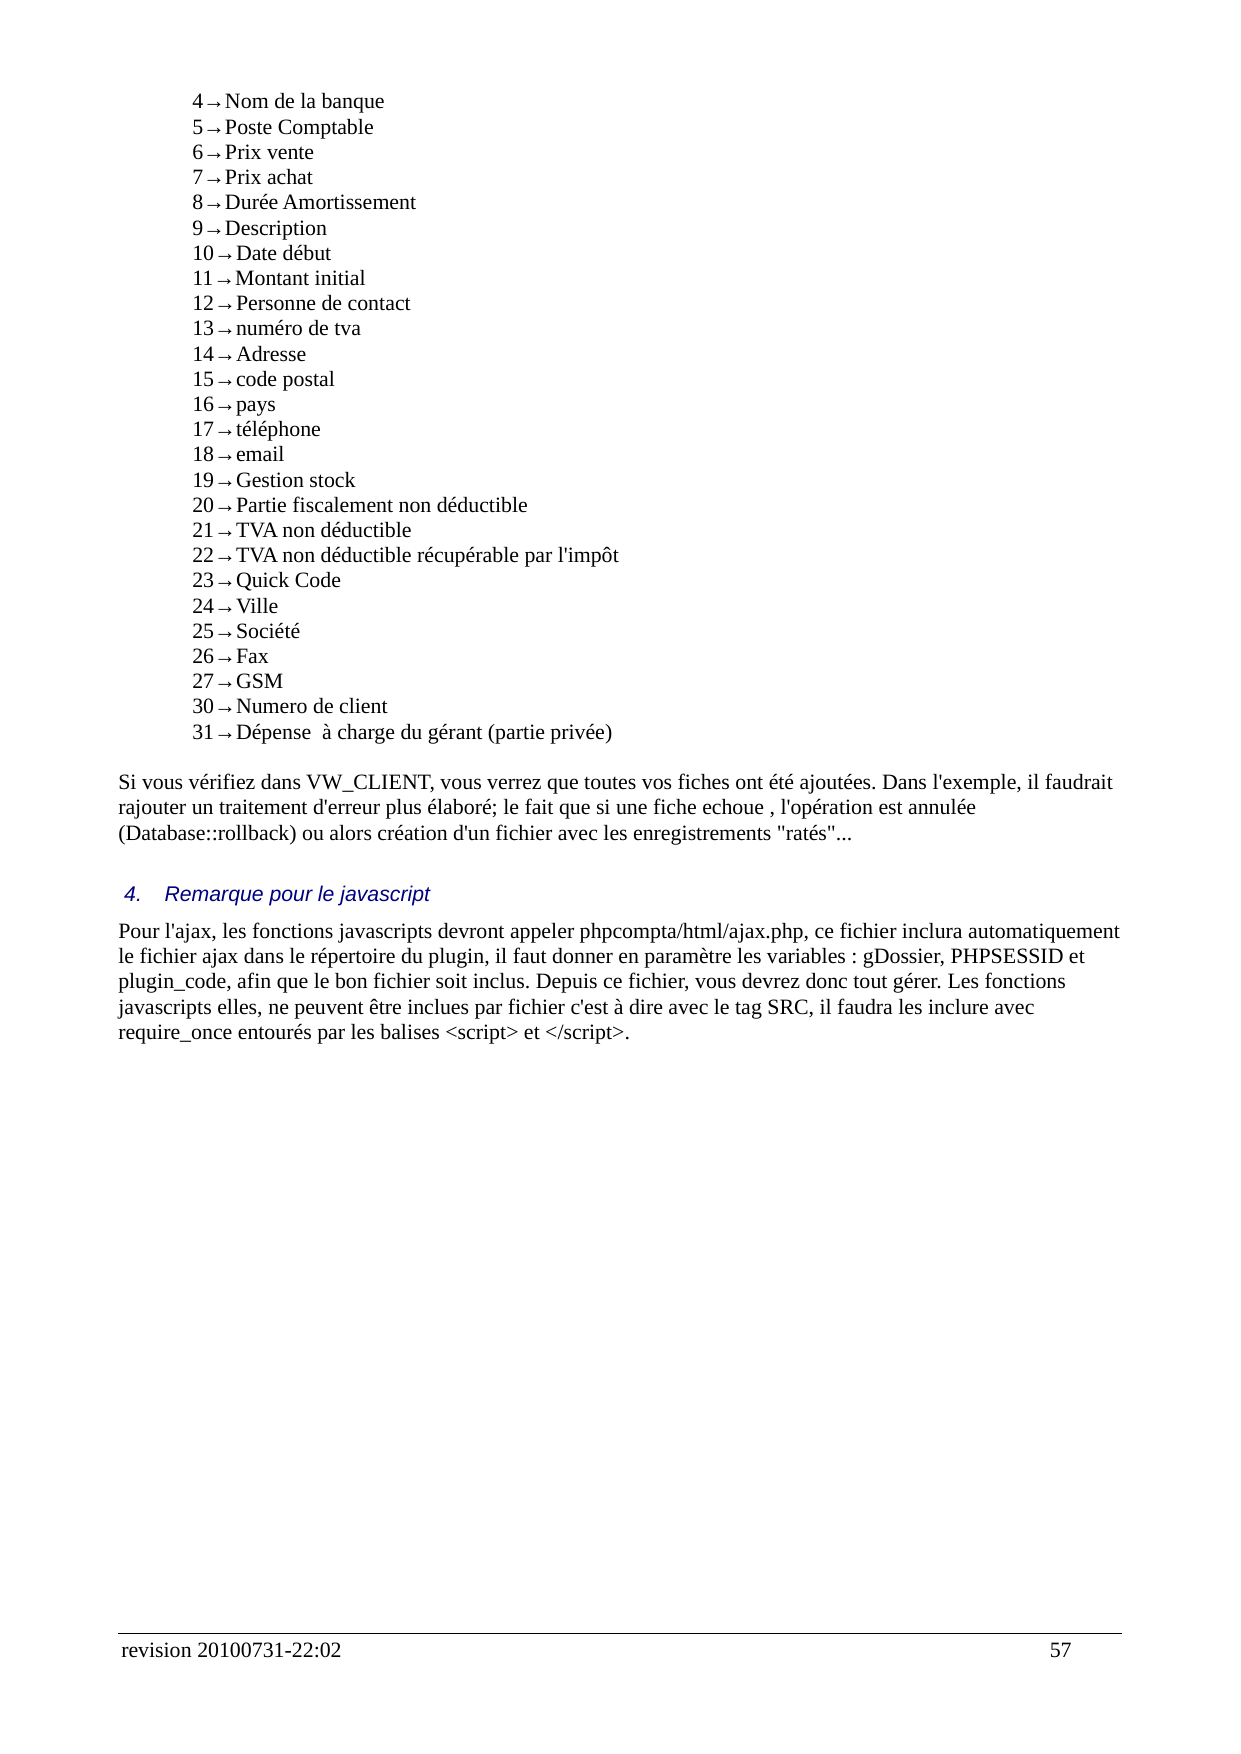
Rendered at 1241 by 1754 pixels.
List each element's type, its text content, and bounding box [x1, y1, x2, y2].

text 4→Nom de la banque [192, 88, 1122, 114]
text 30→Numero de client [192, 693, 1122, 719]
text 25→Société [192, 618, 1122, 643]
subtitle Remarque pour le javascript [118, 882, 1122, 906]
text Si vous vérifiez dans VW_CLIENT, vous verrez que toutes vos fiches ont été ajoutées. Dans l'exemple, il faudrait rajouter un traitement d'erreur plus élaboré; le fait que si une fiche echoue , l'opération est annulée (Database::rollback) ou alors création d'un fichier avec les enregistrements "ratés"... [118, 769, 1122, 845]
text 8→Durée Amortissement [192, 189, 1122, 214]
text 12→Personne de contact [192, 290, 1122, 315]
text 19→Gestion stock [192, 467, 1122, 492]
text 15→code postal [192, 366, 1122, 391]
text 22→TVA non déductible récupérable par l'impôt [192, 542, 1122, 567]
text 24→Ville [192, 593, 1122, 618]
text 31→Dépense à charge du gérant (partie privée) [192, 719, 1122, 744]
text 11→Montant initial [192, 265, 1122, 290]
text 16→pays [192, 391, 1122, 416]
text 9→Description [192, 214, 1122, 240]
text 26→Fax [192, 643, 1122, 668]
text 18→email [192, 441, 1122, 467]
text 27→GSM [192, 668, 1122, 693]
text 6→Prix vente [192, 139, 1122, 164]
text Pour l'ajax, les fonctions javascripts devront appeler phpcompta/html/ajax.php, ce fichier inclura automatiquement le fichier ajax dans le répertoire du plugin, il faut donner en paramètre les variables : gDossier, PHPSESSID et plugin_code, afin que le bon fichier soit inclus. Depuis ce fichier, vous devrez donc tout gérer. Les fonctions javascripts elles, ne peuvent être inclues par fichier c'est à dire avec le tag SRC, il faudra les inclure avec require_once entourés par les balises <script> et </script>. [118, 918, 1122, 1044]
text 14→Adresse [192, 341, 1122, 366]
text 17→téléphone [192, 416, 1122, 441]
text 10→Date début [192, 240, 1122, 265]
text 20→Partie fiscalement non déductible [192, 492, 1122, 517]
text 7→Prix achat [192, 164, 1122, 189]
text 5→Poste Comptable [192, 114, 1122, 139]
text 21→TVA non déductible [192, 517, 1122, 542]
text 23→Quick Code [192, 567, 1122, 593]
text 13→numéro de tva [192, 315, 1122, 341]
